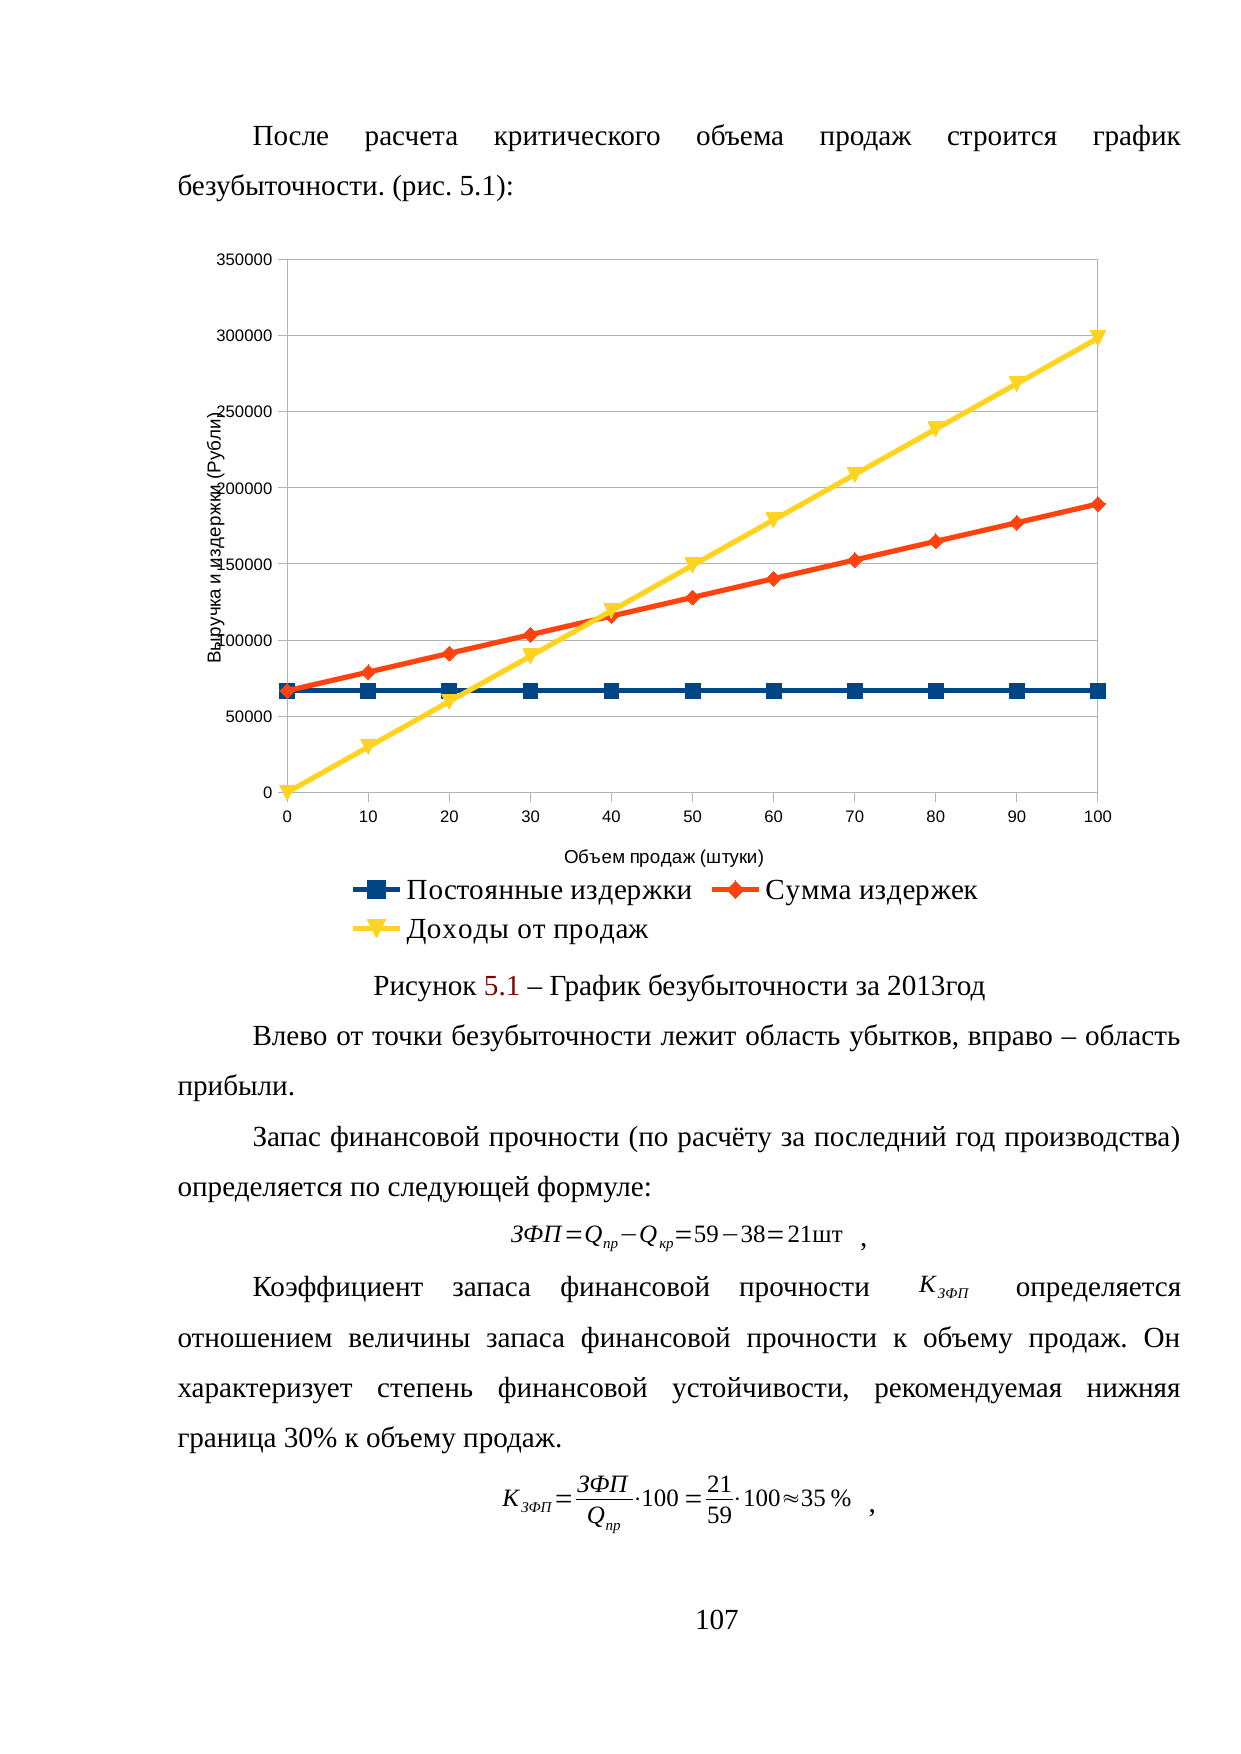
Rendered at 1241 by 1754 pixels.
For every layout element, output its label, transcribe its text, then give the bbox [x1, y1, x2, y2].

text , [177, 1471, 1181, 1533]
text Коэффициент запаса финансовой прочности определяется отношением величины запаса финансовой прочности к объему продаж. Он характеризует степень финансовой устойчивости, рекомендуемая нижняя граница 30% к объему продаж. [177, 1269, 1181, 1454]
text Влево от точки безубыточности лежит область убытков, вправо – область прибыли. [177, 1018, 1181, 1102]
text Запас финансовой прочности (по расчёту за последний год производства) определяется по следующей формуле: [177, 1119, 1181, 1202]
text После расчета критического объема продаж строится график безубыточности. (рис. 5.1): [177, 118, 1181, 202]
text , [177, 1219, 1181, 1253]
text Рисунок 5.1 – График безубыточности за 2013год [177, 219, 1181, 1001]
